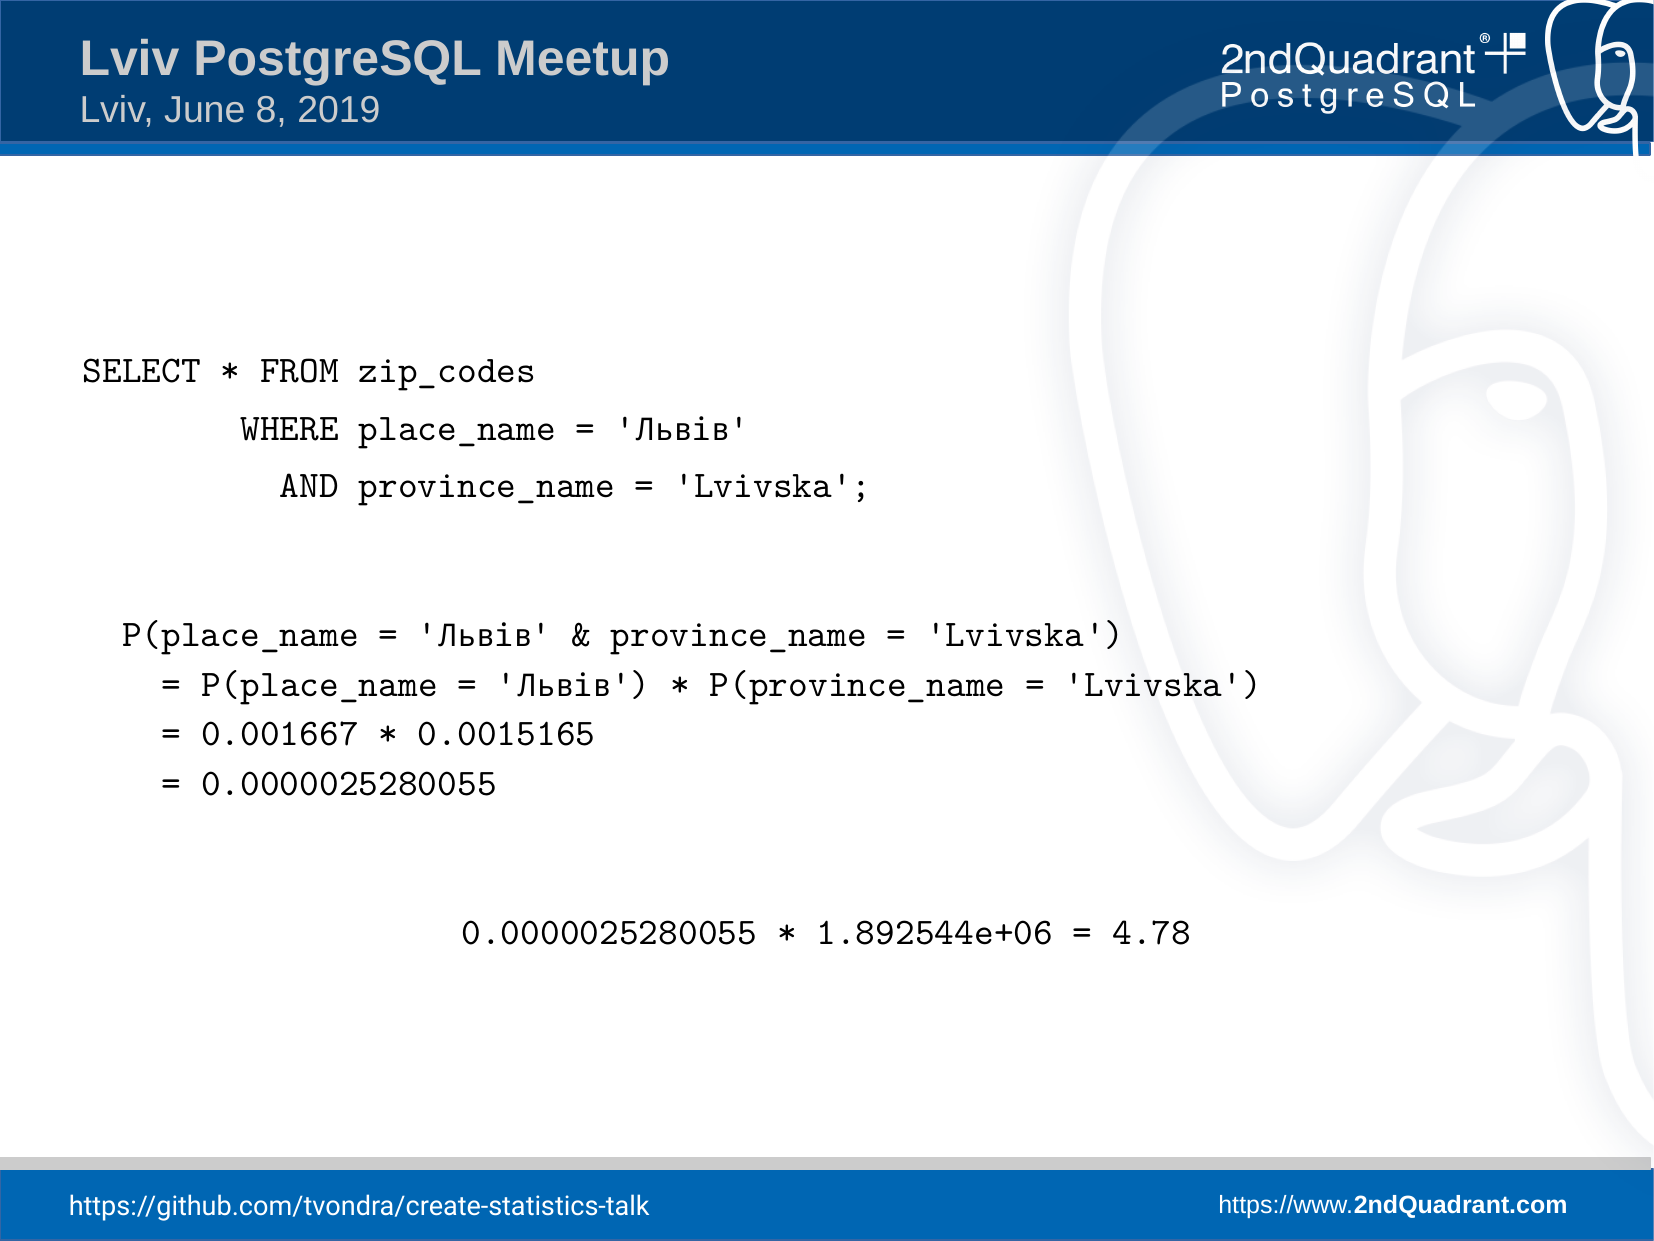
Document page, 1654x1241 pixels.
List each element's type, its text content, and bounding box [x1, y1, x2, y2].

list SELECT * FROM zip_codes WHERE place_name = 'Львів' AND province_name = 'Lvivska'; P(place_name = 'Львів' & province_name = 'Lvivska') = P(place_name = 'Львів') * P(province_name = 'Lvivska') = 0.001667 * 0.0015165 = 0.0000025280055 0.0000025280055 * 1.892544e+06 = 4.78 [82, 337, 1571, 1057]
picture [632, 0, 1654, 1241]
